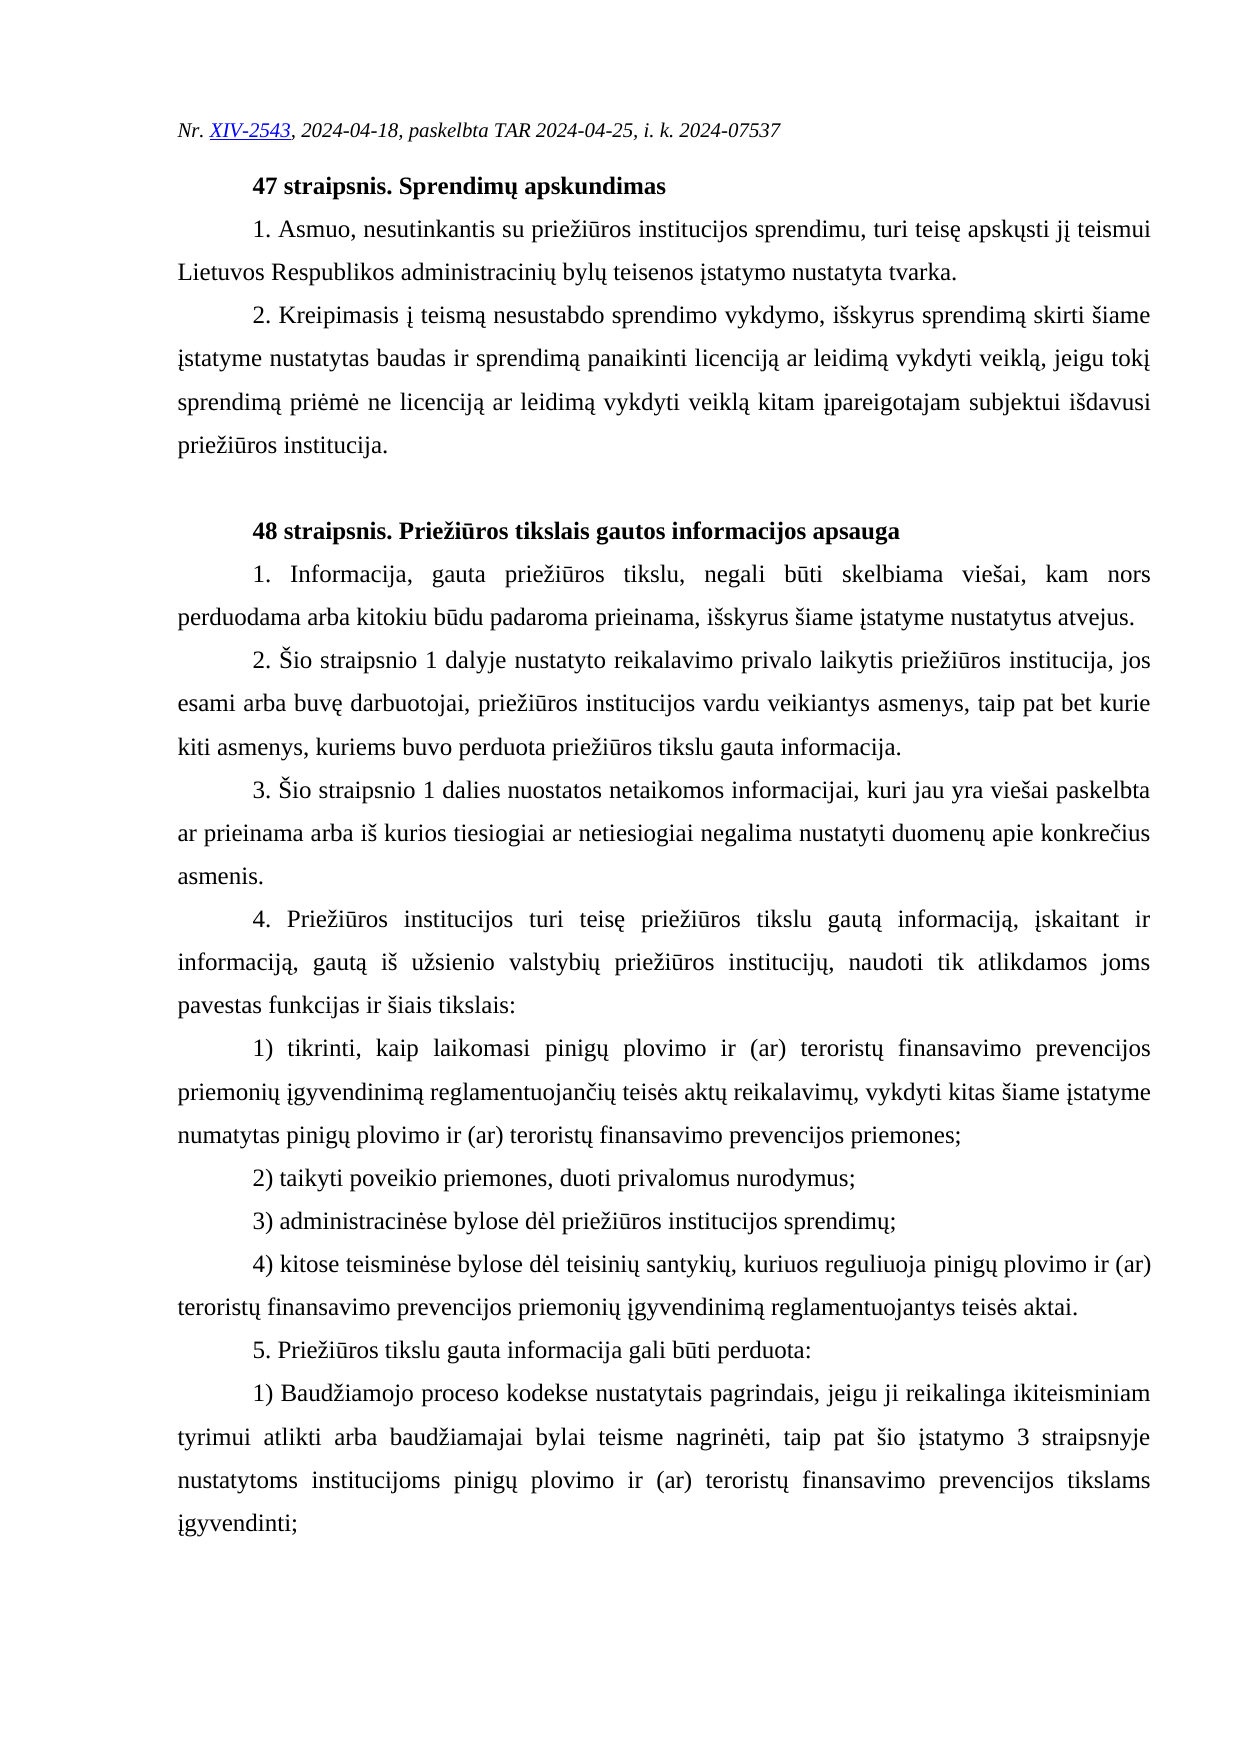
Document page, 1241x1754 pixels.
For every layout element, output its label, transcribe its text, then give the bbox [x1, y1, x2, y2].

text 4. Priežiūros institucijos turi teisę priežiūros tikslu gautą informaciją, įskaitant ir informaciją, gautą iš užsienio valstybių priežiūros institucijų, naudoti tik atlikdamos joms pavestas funkcijas ir šiais tikslais: [177, 904, 1152, 1019]
text Nr. XIV-2543, 2024-04-18, paskelbta TAR 2024-04-25, i. k. 2024-07537 [177, 118, 1152, 142]
text 2. Kreipimasis į teismą nesustabdo sprendimo vykdymo, išskyrus sprendimą skirti šiame įstatyme nustatytas baudas ir sprendimą panaikinti licenciją ar leidimą vykdyti veiklą, jeigu tokį sprendimą priėmė ne licenciją ar leidimą vykdyti veiklą kitam įpareigotajam subjektui išdavusi priežiūros institucija. [177, 300, 1152, 458]
text 47 straipsnis. Sprendimų apskundimas [177, 171, 1152, 200]
text 4) kitose teisminėse bylose dėl teisinių santykių, kuriuos reguliuoja pinigų plovimo ir (ar) teroristų finansavimo prevencijos priemonių įgyvendinimą reglamentuojantys teisės aktai. [177, 1249, 1152, 1321]
text 2. Šio straipsnio 1 dalyje nustatyto reikalavimo privalo laikytis priežiūros institucija, jos esami arba buvę darbuotojai, priežiūros institucijos vardu veikiantys asmenys, taip pat bet kurie kiti asmenys, kuriems buvo perduota priežiūros tikslu gauta informacija. [177, 645, 1152, 760]
text 3. Šio straipsnio 1 dalies nuostatos netaikomos informacijai, kuri jau yra viešai paskelbta ar prieinama arba iš kurios tiesiogiai ar netiesiogiai negalima nustatyti duomenų apie konkrečius asmenis. [177, 775, 1152, 890]
text 5. Priežiūros tikslu gauta informacija gali būti perduota: [177, 1335, 1152, 1364]
text 1. Asmuo, nesutinkantis su priežiūros institucijos sprendimu, turi teisę apskųsti jį teismui Lietuvos Respublikos administracinių bylų teisenos įstatymo nustatyta tvarka. [177, 214, 1152, 286]
text 48 straipsnis. Priežiūros tikslais gautos informacijos apsauga [177, 516, 1152, 545]
text 1) tikrinti, kaip laikomasi pinigų plovimo ir (ar) teroristų finansavimo prevencijos priemonių įgyvendinimą reglamentuojančių teisės aktų reikalavimų, vykdyti kitas šiame įstatyme numatytas pinigų plovimo ir (ar) teroristų finansavimo prevencijos priemones; [177, 1033, 1152, 1148]
text 1) Baudžiamojo proceso kodekse nustatytais pagrindais, jeigu ji reikalinga ikiteisminiam tyrimui atlikti arba baudžiamajai bylai teisme nagrinėti, taip pat šio įstatymo 3 straipsnyje nustatytoms institucijoms pinigų plovimo ir (ar) teroristų finansavimo prevencijos tikslams įgyvendinti; [177, 1378, 1152, 1537]
text 2) taikyti poveikio priemones, duoti privalomus nurodymus; [177, 1163, 1152, 1192]
text 3) administracinėse bylose dėl priežiūros institucijos sprendimų; [177, 1206, 1152, 1235]
text 1. Informacija, gauta priežiūros tikslu, negali būti skelbiama viešai, kam nors perduodama arba kitokiu būdu padaroma prieinama, išskyrus šiame įstatyme nustatytus atvejus. [177, 559, 1152, 631]
